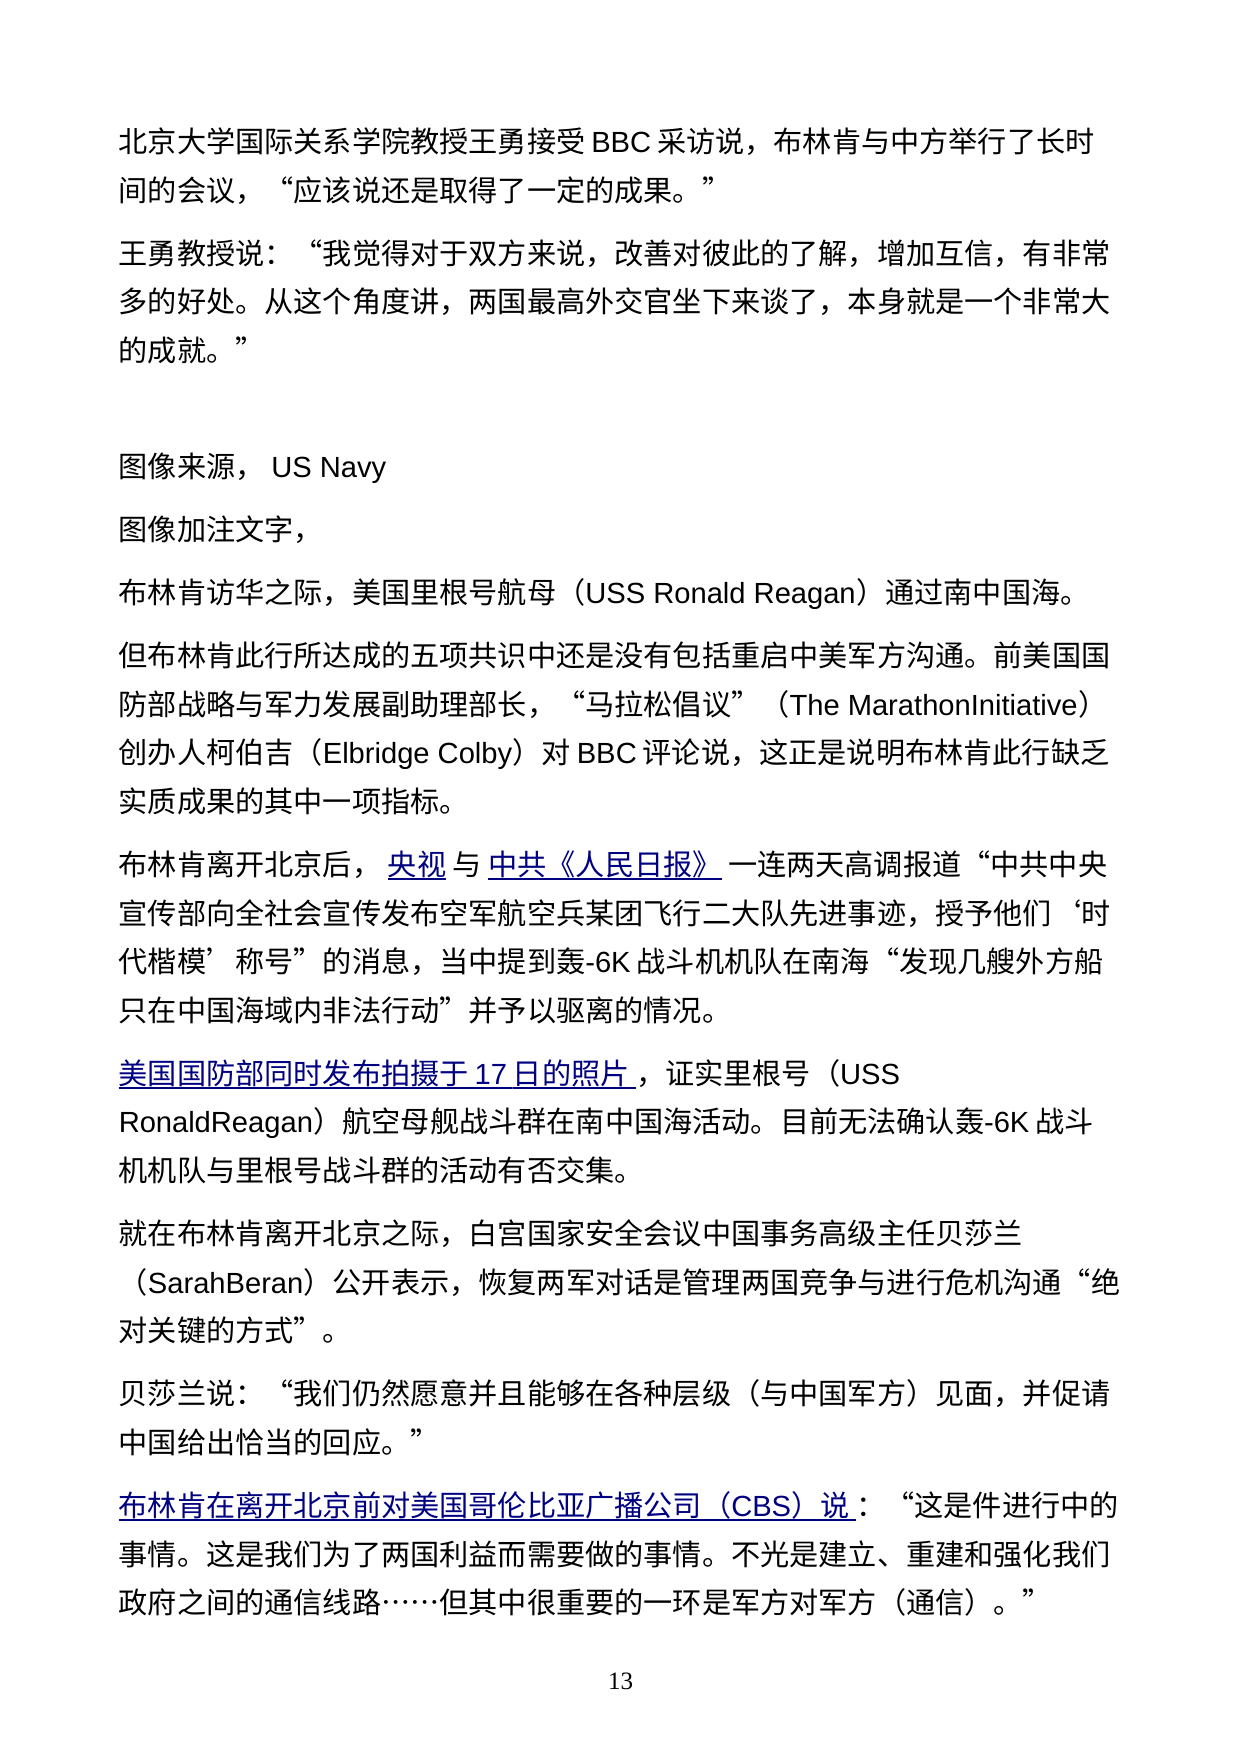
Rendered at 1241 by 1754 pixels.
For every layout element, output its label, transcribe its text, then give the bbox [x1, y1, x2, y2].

text 布林肯在离开北京前对美国哥伦比亚广播公司（CBS）说 ：“这是件进行中的事情。这是我们为了两国利益而需要做的事情。不光是建立、重建和强化我们政府之间的通信线路……但其中很重要的一环是军方对军方（通信）。” [118, 1482, 1122, 1622]
text 王勇教授说：“我觉得对于双方来说，改善对彼此的了解，增加互信，有非常多的好处。从这个角度讲，两国最高外交官坐下来谈了，本身就是一个非常大的成就。” [118, 230, 1122, 369]
text 图像来源， US Navy [118, 443, 1122, 486]
text 布林肯离开北京后， 央视 与 中共《人民日报》 一连两天高调报道“中共中央宣传部向全社会宣传发布空军航空兵某团飞行二大队先进事迹，授予他们‘时代楷模’称号”的消息，当中提到轰-6K战斗机机队在南海“发现几艘外方船只在中国海域内非法行动”并予以驱离的情况。 [118, 842, 1122, 1029]
text 但布林肯此行所达成的五项共识中还是没有包括重启中美军方沟通。前美国国防部战略与军力发展副助理部长，“马拉松倡议”（The MarathonInitiative）创办人柯伯吉（Elbridge Colby）对BBC评论说，这正是说明布林肯此行缺乏实质成果的其中一项指标。 [118, 633, 1122, 821]
text 就在布林肯离开北京之际，白宫国家安全会议中国事务高级主任贝莎兰（SarahBeran）公开表示，恢复两军对话是管理两国竞争与进行危机沟通“绝对关键的方式”。 [118, 1211, 1122, 1350]
text 图像加注文字， [118, 507, 1122, 549]
text 美国国防部同时发布拍摄于17日的照片 ，证实里根号（USS RonaldReagan）航空母舰战斗群在南中国海活动。目前无法确认轰-6K战斗机机队与里根号战斗群的活动有否交集。 [118, 1050, 1122, 1190]
text 北京大学国际关系学院教授王勇接受BBC采访说，布林肯与中方举行了长时间的会议，“应该说还是取得了一定的成果。” [118, 118, 1122, 209]
text 布林肯访华之际，美国里根号航母（USS Ronald Reagan）通过南中国海。 [118, 570, 1122, 612]
text 贝莎兰说：“我们仍然愿意并且能够在各种层级（与中国军方）见面，并促请中国给出恰当的回应。” [118, 1371, 1122, 1462]
